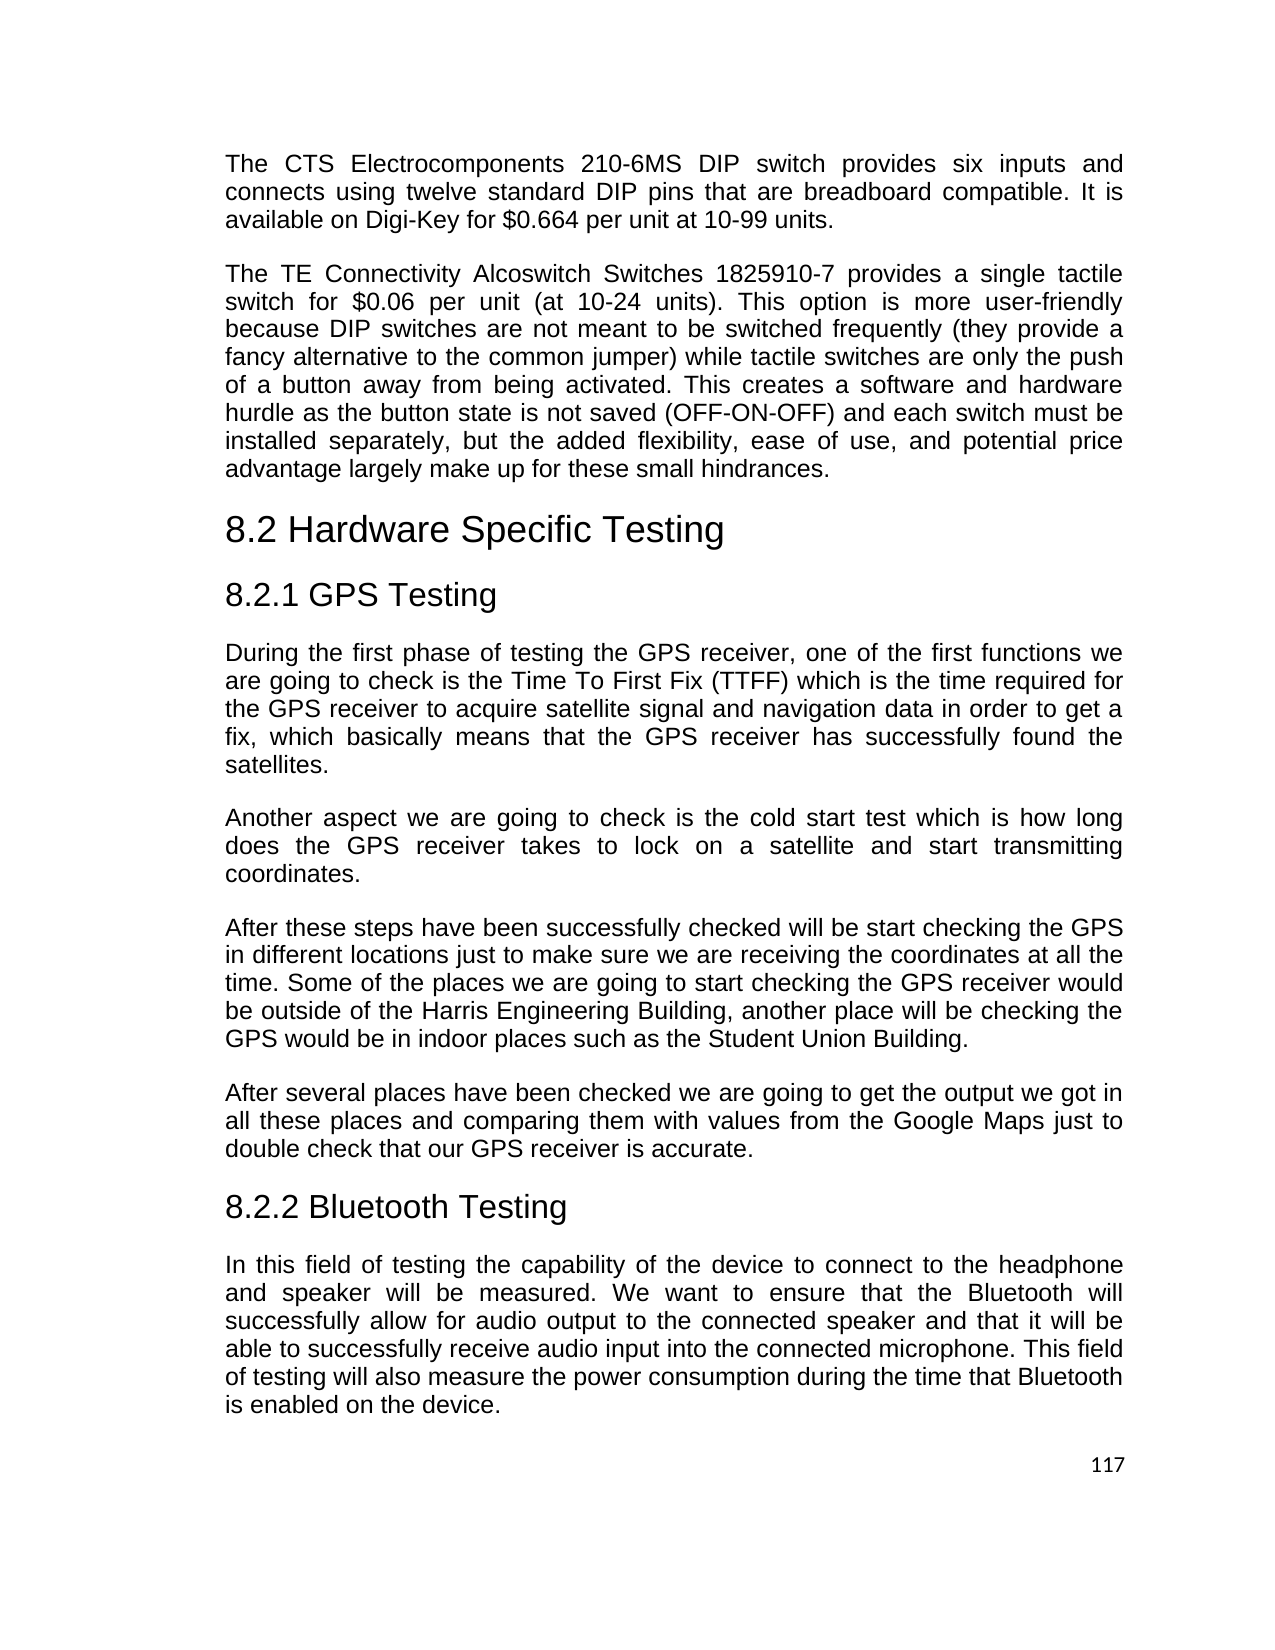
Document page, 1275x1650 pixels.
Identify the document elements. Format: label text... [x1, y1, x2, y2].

text 8.2 Hardware Specific Testing [225, 508, 1125, 550]
text After several places have been checked we are going to get the output we got in all these places and comparing them with values from the Google Maps just to double check that our GPS receiver is accurate. [225, 1078, 1125, 1162]
text Another aspect we are going to check is the cold start test which is how long does the GPS receiver takes to lock on a satellite and start transmitting coordinates. [225, 804, 1125, 888]
text The TE Connectivity Alcoswitch Switches 1825910-7 provides a single tactile switch for $0.06 per unit (at 10-24 units). This option is more user-friendly because DIP switches are not meant to be switched frequently (they provide a fancy alternative to the common jumper) while tactile switches are only the push of a button away from being activated. This creates a software and hardware hurdle as the button state is not saved (OFF-ON-OFF) and each switch must be installed separately, but the added flexibility, ease of use, and potential price advantage largely make up for these small hindrances. [225, 259, 1125, 483]
text The CTS Electrocomponents 210-6MS DIP switch provides six inputs and connects using twelve standard DIP pins that are breadboard compatible. It is available on Digi-Key for $0.664 per unit at 10-99 units. [225, 150, 1125, 234]
text In this field of testing the capability of the device to connect to the headphone and speaker will be measured. We want to ensure that the Bluetooth will successfully allow for audio output to the connected speaker and that it will be able to successfully receive audio input into the connected microphone. This field of testing will also measure the power consumption during the time that Bluetooth is enabled on the device. [225, 1251, 1125, 1418]
text 8.2.2 Bluetooth Testing [225, 1188, 1125, 1225]
text 8.2.1 GPS Testing [225, 576, 1125, 613]
text During the first phase of testing the GPS receiver, one of the first functions we are going to check is the Time To First Fix (TTFF) which is the time required for the GPS receiver to acquire satellite signal and navigation data in order to get a fix, which basically means that the GPS receiver has successfully found the satellites. [225, 639, 1125, 778]
text After these steps have been successfully checked will be start checking the GPS in different locations just to make sure we are receiving the coordinates at all the time. Some of the places we are going to start checking the GPS receiver would be outside of the Harris Engineering Building, another place will be checking the GPS would be in indoor places such as the Student Union Building. [225, 913, 1125, 1053]
